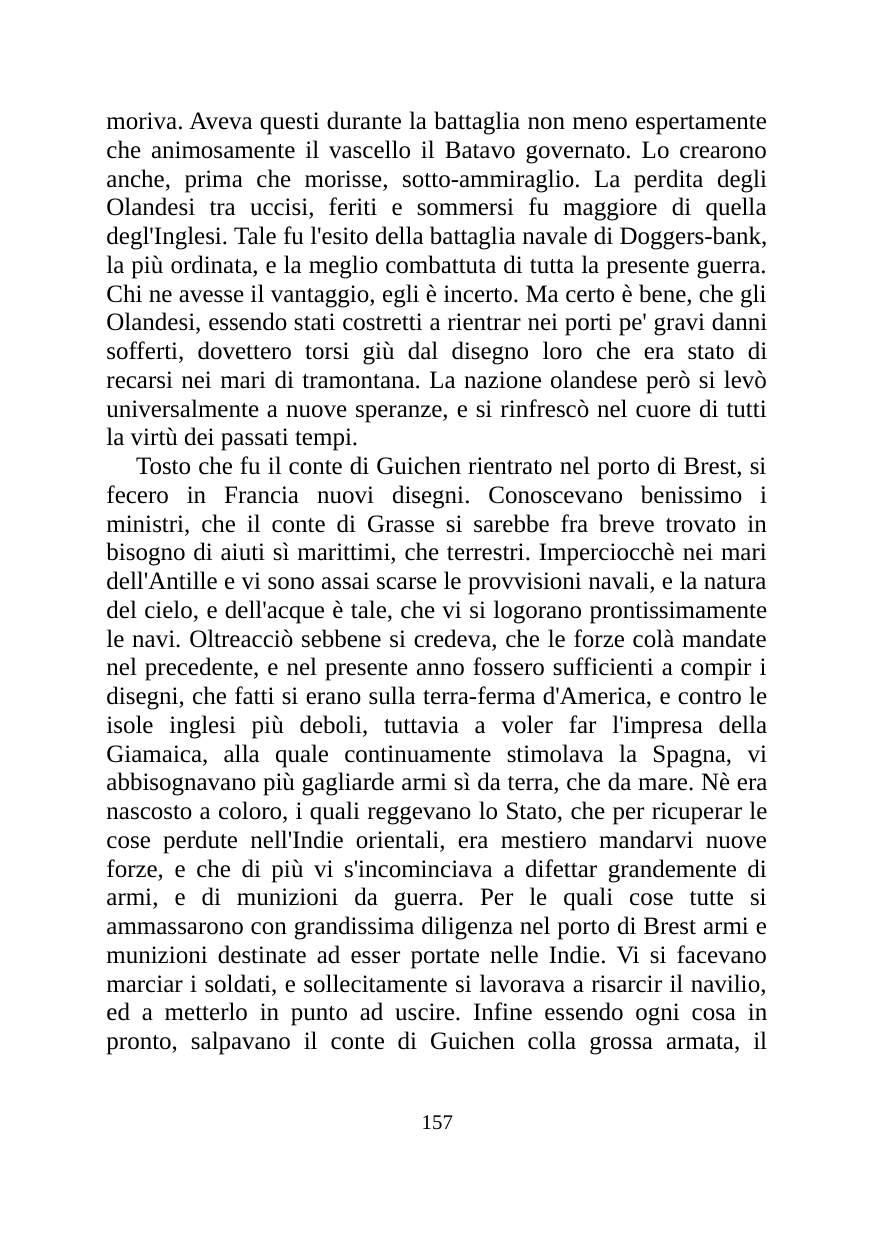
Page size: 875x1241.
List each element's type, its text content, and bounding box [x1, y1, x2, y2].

text Tosto che fu il conte di Guichen rientrato nel porto di Brest, si fecero in Francia nuovi disegni. Conoscevano benissimo i ministri, che il conte di Grasse si sarebbe fra breve trovato in bisogno di aiuti sì marittimi, che terrestri. Imperciocchè nei mari dell'Antille e vi sono assai scarse le provvisioni navali, e la natura del cielo, e dell'acque è tale, che vi si logorano prontissimamente le navi. Oltreacciò sebbene si credeva, che le forze colà mandate nel precedente, e nel presente anno fossero sufficienti a compir i disegni, che fatti si erano sulla terra-ferma d'America, e contro le isole inglesi più deboli, tuttavia a voler far l'impresa della Giamaica, alla quale continuamente stimolava la Spagna, vi abbisognavano più gagliarde armi sì da terra, che da mare. Nè era nascosto a coloro, i quali reggevano lo Stato, che per ricuperar le cose perdute nell'Indie orientali, era mestiero mandarvi nuove forze, e che di più vi s'incominciava a difettar grandemente di armi, e di munizioni da guerra. Per le quali cose tutte si ammassarono con grandissima diligenza nel porto di Brest armi e munizioni destinate ad esser portate nelle Indie. Vi si facevano marciar i soldati, e sollecitamente si lavorava a risarcir il navilio, ed a metterlo in punto ad uscire. Infine essendo ogni cosa in pronto, salpavano il conte di Guichen colla grossa armata, il [106, 451, 768, 1055]
text moriva. Aveva questi durante la battaglia non meno espertamente che animosamente il vascello il Batavo governato. Lo crearono anche, prima che morisse, sotto-ammiraglio. La perdita degli Olandesi tra uccisi, feriti e sommersi fu maggiore di quella degl'Inglesi. Tale fu l'esito della battaglia navale di Doggers-bank, la più ordinata, e la meglio combattuta di tutta la presente guerra. Chi ne avesse il vantaggio, egli è incerto. Ma certo è bene, che gli Olandesi, essendo stati costretti a rientrar nei porti pe' gravi danni sofferti, dovettero torsi giù dal disegno loro che era stato di recarsi nei mari di tramontana. La nazione olandese però si levò universalmente a nuove speranze, e si rinfrescò nel cuore di tutti la virtù dei passati tempi. [106, 106, 768, 451]
